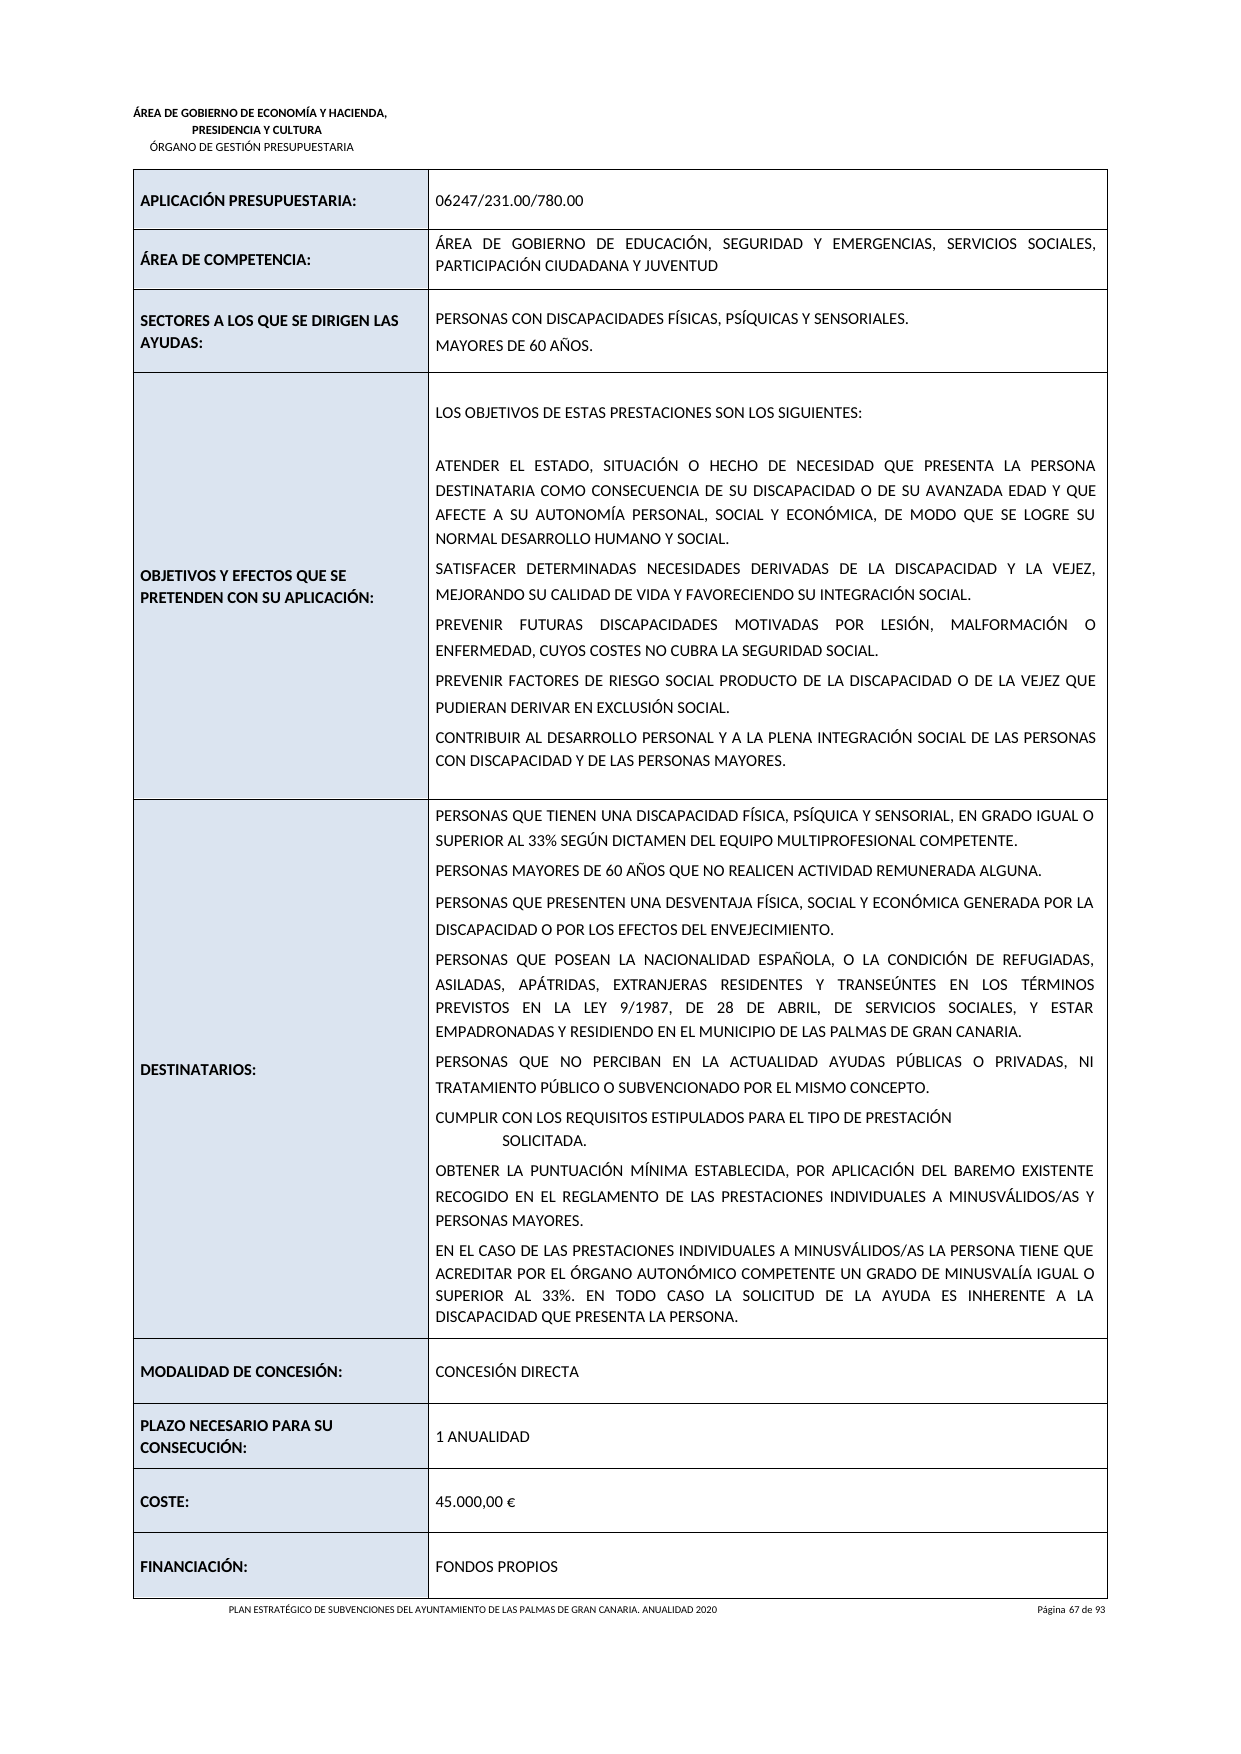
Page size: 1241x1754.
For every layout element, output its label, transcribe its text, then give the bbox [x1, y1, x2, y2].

table_cell PERSONAS QUE TIENEN UNA DISCAPACIDAD FÍSICA, PSÍQUICA Y SENSORIAL, EN GRADO IGUAL O SUPERIOR AL 33% SEGÚN DICTAMEN DEL EQUIPO MULTIPROFESIONAL COMPETENTE. PERSONAS MAYORES DE 60 AÑOS QUE NO REALICEN ACTIVIDAD REMUNERADA ALGUNA. PERSONAS QUE PRESENTEN UNA DESVENTAJA FÍSICA, SOCIAL Y ECONÓMICA GENERADA POR LA DISCAPACIDAD O POR LOS EFECTOS DEL ENVEJECIMIENTO. PERSONAS QUE POSEAN LA NACIONALIDAD ESPAÑOLA, O LA CONDICIÓN DE REFUGIADAS, ASILADAS, APÁTRIDAS, EXTRANJERAS RESIDENTES Y TRANSEÚNTES EN LOS TÉRMINOS PREVISTOS EN LA LEY 9/1987, DE 28 DE ABRIL, DE SERVICIOS SOCIALES, Y ESTAR EMPADRONADAS Y RESIDIENDO EN EL MUNICIPIO DE LAS PALMAS DE GRAN CANARIA. PERSONAS QUE NO PERCIBAN EN LA ACTUALIDAD AYUDAS PÚBLICAS O PRIVADAS, NI TRATAMIENTO PÚBLICO O SUBVENCIONADO POR EL MISMO CONCEPTO. CUMPLIR CON LOS REQUISITOS ESTIPULADOS PARA EL TIPO DE PRESTACIÓN SOLICITADA. OBTENER LA PUNTUACIÓN MÍNIMA ESTABLECIDA, POR APLICACIÓN DEL BAREMO EXISTENTE RECOGIDO EN EL REGLAMENTO DE LAS PRESTACIONES INDIVIDUALES A MINUSVÁLIDOS/AS Y PERSONAS MAYORES. EN EL CASO DE LAS PRESTACIONES INDIVIDUALES A MINUSVÁLIDOS/AS LA PERSONA TIENE QUE ACREDITAR POR EL ÓRGANO AUTONÓMICO COMPETENTE UN GRADO DE MINUSVALÍA IGUAL O SUPERIOR AL 33%. EN TODO CASO LA SOLICITUD DE LA AYUDA ES INHERENTE A LA DISCAPACIDAD QUE PRESENTA LA PERSONA. [429, 800, 1107, 1338]
table_cell APLICACIÓN PRESUPUESTARIA: [134, 170, 428, 228]
table_cell CONCESIÓN DIRECTA [429, 1339, 1107, 1403]
table_cell COSTE: [134, 1469, 428, 1532]
table_cell 1 ANUALIDAD [429, 1404, 1107, 1468]
table_cell ÁREA DE COMPETENCIA: [134, 230, 428, 288]
table_cell FONDOS PROPIOS [429, 1533, 1107, 1597]
table_cell DESTINATARIOS: [134, 800, 428, 1338]
table_cell LOS OBJETIVOS DE ESTAS PRESTACIONES SON LOS SIGUIENTES: ATENDER EL ESTADO, SITUACIÓN O HECHO DE NECESIDAD QUE PRESENTA LA PERSONA DESTINATARIA COMO CONSECUENCIA DE SU DISCAPACIDAD O DE SU AVANZADA EDAD Y QUE AFECTE A SU AUTONOMÍA PERSONAL, SOCIAL Y ECONÓMICA, DE MODO QUE SE LOGRE SU NORMAL DESARROLLO HUMANO Y SOCIAL. SATISFACER DETERMINADAS NECESIDADES DERIVADAS DE LA DISCAPACIDAD Y LA VEJEZ, MEJORANDO SU CALIDAD DE VIDA Y FAVORECIENDO SU INTEGRACIÓN SOCIAL. PREVENIR FUTURAS DISCAPACIDADES MOTIVADAS POR LESIÓN, MALFORMACIÓN O ENFERMEDAD, CUYOS COSTES NO CUBRA LA SEGURIDAD SOCIAL. PREVENIR FACTORES DE RIESGO SOCIAL PRODUCTO DE LA DISCAPACIDAD O DE LA VEJEZ QUE PUDIERAN DERIVAR EN EXCLUSIÓN SOCIAL. CONTRIBUIR AL DESARROLLO PERSONAL Y A LA PLENA INTEGRACIÓN SOCIAL DE LAS PERSONAS CON DISCAPACIDAD Y DE LAS PERSONAS MAYORES. [429, 373, 1107, 798]
table_cell FINANCIACIÓN: [134, 1533, 428, 1597]
table_cell 45.000,00 € [429, 1469, 1107, 1532]
table_cell PLAZO NECESARIO PARA SU CONSECUCIÓN: [134, 1404, 428, 1468]
table_cell SECTORES A LOS QUE SE DIRIGEN LAS AYUDAS: [134, 290, 428, 372]
table_cell ÁREA DE GOBIERNO DE EDUCACIÓN, SEGURIDAD Y EMERGENCIAS, SERVICIOS SOCIALES, PARTICIPACIÓN CIUDADANA Y JUVENTUD [429, 230, 1107, 288]
table_cell 06247/231.00/780.00 [429, 170, 1107, 228]
table_cell MODALIDAD DE CONCESIÓN: [134, 1339, 428, 1403]
table_cell OBJETIVOS Y EFECTOS QUE SE PRETENDEN CON SU APLICACIÓN: [134, 373, 428, 798]
table_cell PERSONAS CON DISCAPACIDADES FÍSICAS, PSÍQUICAS Y SENSORIALES. MAYORES DE 60 AÑOS. [429, 290, 1107, 372]
